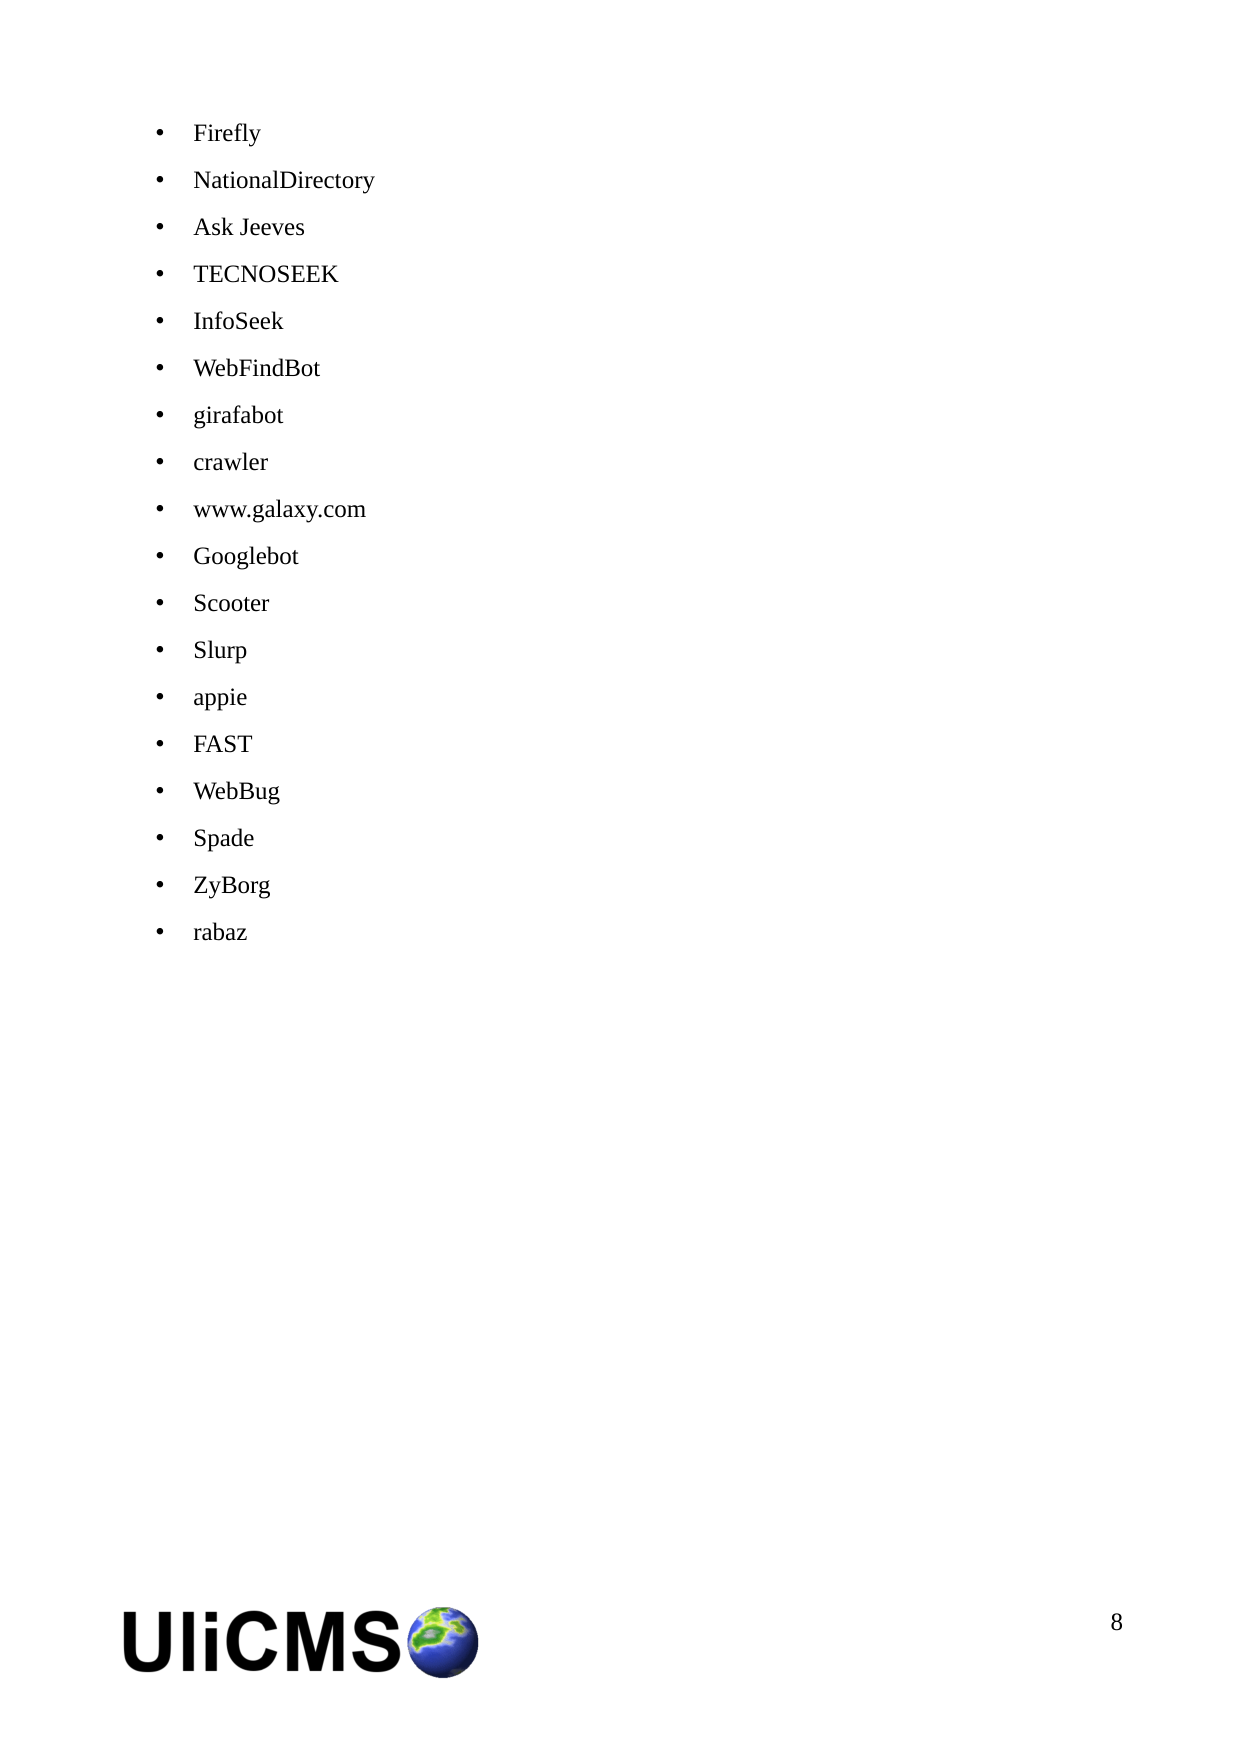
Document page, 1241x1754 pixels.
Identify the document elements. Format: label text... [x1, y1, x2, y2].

list Slurp [156, 635, 1123, 664]
list TECNOSEEK [156, 259, 1123, 288]
list girafabot [156, 400, 1123, 429]
list NationalDirectory [156, 165, 1123, 194]
list FAST [156, 729, 1123, 758]
list ZyBorg [156, 870, 1123, 898]
list InfoSeek [156, 306, 1123, 335]
list www.galaxy.com [156, 494, 1123, 523]
list WebFindBot [156, 353, 1123, 382]
list Ask Jeeves [156, 212, 1123, 241]
list Firefly [156, 118, 1123, 147]
picture [118, 1607, 479, 1681]
list Googlebot [156, 541, 1123, 570]
list appie [156, 682, 1123, 711]
list Spade [156, 823, 1123, 852]
list rabaz [156, 917, 1123, 946]
list crawler [156, 447, 1123, 476]
list WebBug [156, 776, 1123, 804]
list Scooter [156, 588, 1123, 617]
